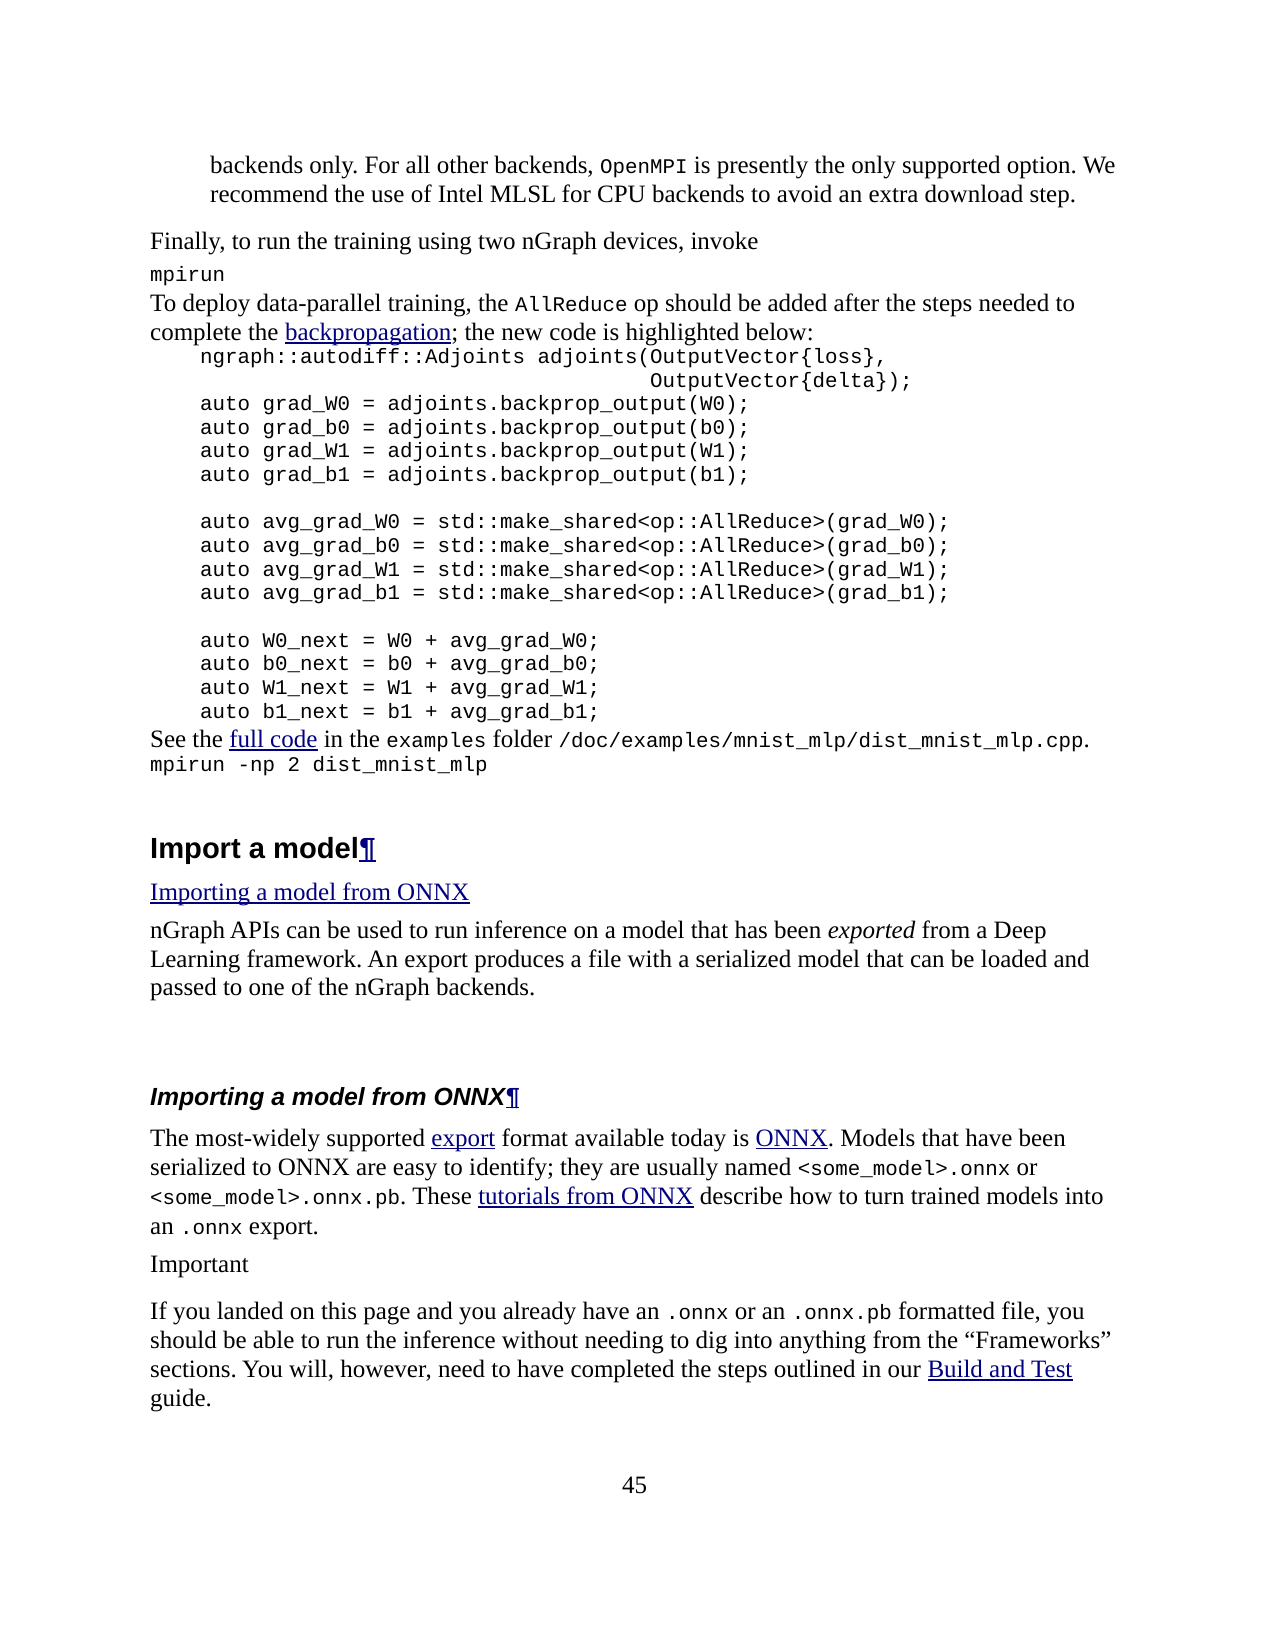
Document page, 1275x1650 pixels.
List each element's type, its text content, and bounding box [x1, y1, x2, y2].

text See the full code in the examples folder /doc/examples/mnist_mlp/dist_mnist_mlp.cpp. [150, 724, 1125, 754]
text nGraph APIs can be used to run inference on a model that has been exported from a Deep Learning framework. An export produces a file with a serialized model that can be loaded and passed to one of the nGraph backends. [150, 915, 1125, 1001]
text auto avg_grad_b1 = std::make_shared<op::AllReduce>(grad_b1); [150, 582, 1125, 606]
text auto W0_next = W0 + avg_grad_W0; [150, 630, 1125, 653]
text auto grad_W1 = adjoints.backprop_output(W1); [150, 441, 1125, 464]
text auto grad_W0 = adjoints.backprop_output(W0); [150, 393, 1125, 417]
subtitle Import a model¶ [150, 831, 1125, 865]
text auto grad_b1 = adjoints.backprop_output(b1); [150, 464, 1125, 488]
text To deploy data-parallel training, the AllReduce op should be added after the steps needed to complete the backpropagation; the new code is highlighted below: [150, 288, 1125, 346]
text auto grad_b0 = adjoints.backprop_output(b0); [150, 417, 1125, 441]
text auto avg_grad_W0 = std::make_shared<op::AllReduce>(grad_W0); [150, 511, 1125, 535]
text If you landed on this page and you already have an .onnx or an .onnx.pb formatted file, you should be able to run the inference without needing to dig into anything from the “Frameworks” sections. You will, however, need to have completed the steps outlined in our Build and Test guide. [150, 1296, 1125, 1412]
text OutputVector{delta}); [150, 369, 1125, 393]
text mpirun [150, 264, 1125, 288]
text mpirun -np 2 dist_mnist_mlp [150, 754, 1125, 777]
subtitle Importing a model from ONNX¶ [150, 1082, 1125, 1110]
text auto b1_next = b1 + avg_grad_b1; [150, 701, 1125, 724]
text Finally, to run the training using two nGraph devices, invoke [150, 226, 1125, 255]
text Important [150, 1249, 1125, 1278]
text auto W1_next = W1 + avg_grad_W1; [150, 677, 1125, 701]
text ngraph::autodiff::Adjoints adjoints(OutputVector{loss}, [150, 346, 1125, 369]
list backends only. For all other backends, OpenMPI is presently the only supported option. We recommend the use of Intel MLSL for CPU backends to avoid an extra download step. [150, 150, 1125, 208]
text auto b0_next = b0 + avg_grad_b0; [150, 653, 1125, 677]
text auto avg_grad_b0 = std::make_shared<op::AllReduce>(grad_b0); [150, 535, 1125, 559]
text auto avg_grad_W1 = std::make_shared<op::AllReduce>(grad_W1); [150, 559, 1125, 582]
text Importing a model from ONNX [150, 877, 1125, 906]
text The most-widely supported export format available today is ONNX. Models that have been serialized to ONNX are easy to identify; they are usually named <some_model>.onnx or <some_model>.onnx.pb. These tutorials from ONNX describe how to turn trained models into an .onnx export. [150, 1123, 1125, 1240]
